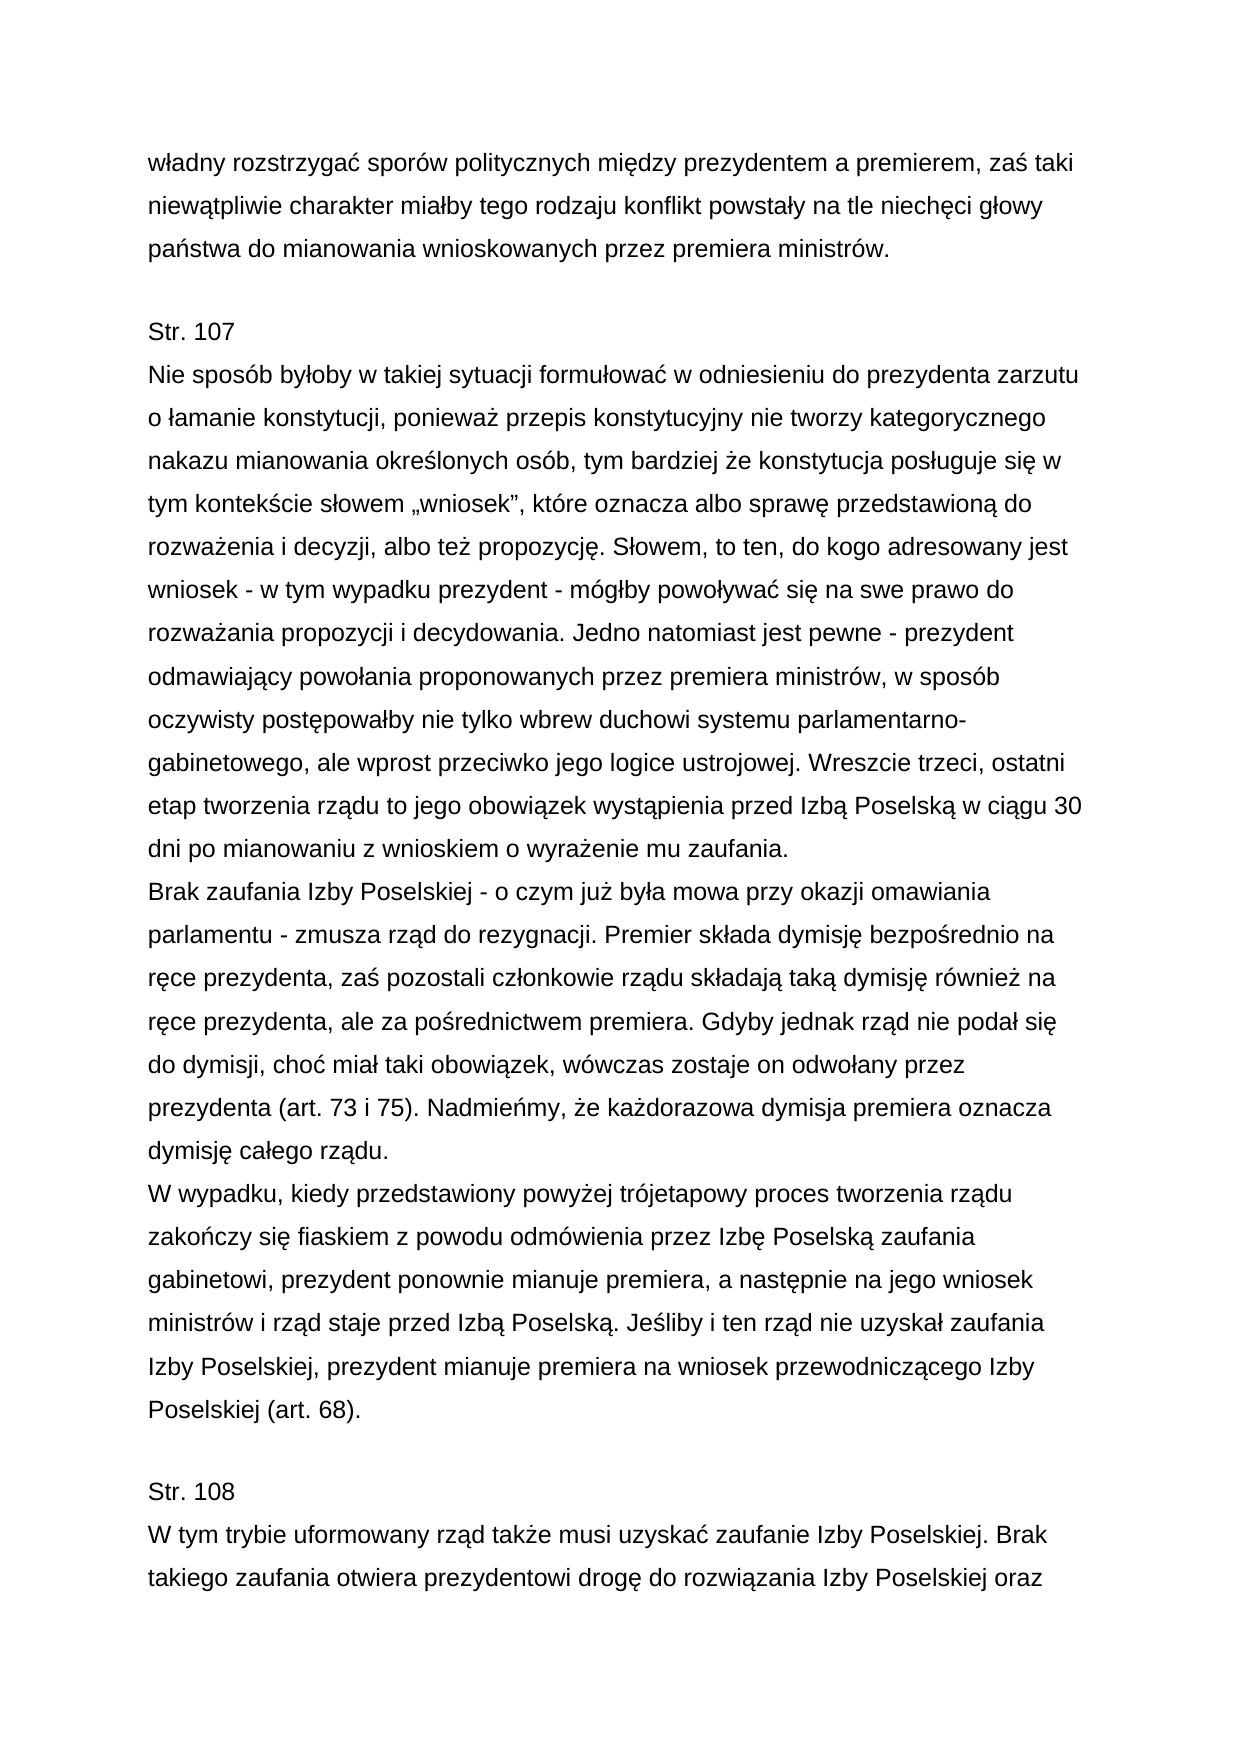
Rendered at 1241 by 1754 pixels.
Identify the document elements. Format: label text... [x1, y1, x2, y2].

text W tym trybie uformowany rząd także musi uzyskać zaufanie Izby Poselskiej. Brak takiego zaufania otwiera prezydentowi drogę do rozwiązania Izby Poselskiej oraz [148, 1520, 1093, 1592]
text W wypadku, kiedy przedstawiony powyżej trójetapowy proces tworzenia rządu zakończy się fiaskiem z powodu odmówienia przez Izbę Poselską zaufania gabinetowi, prezydent ponownie mianuje premiera, a następnie na jego wniosek ministrów i rząd staje przed Izbą Poselską. Jeśliby i ten rząd nie uzyskał zaufania Izby Poselskiej, prezydent mianuje premiera na wniosek przewodniczącego Izby Poselskiej (art. 68). [148, 1179, 1093, 1423]
text Nie sposób byłoby w takiej sytuacji formułować w odniesieniu do prezydenta zarzutu o łamanie konstytucji, ponieważ przepis konstytucyjny nie tworzy kategorycznego nakazu mianowania określonych osób, tym bardziej że konstytucja posługuje się w tym kontekście słowem „wniosek”, które oznacza albo sprawę przedstawioną do rozważenia i decyzji, albo też propozycję. Słowem, to ten, do kogo adresowany jest wniosek - w tym wypadku prezydent - mógłby powoływać się na swe prawo do rozważania propozycji i decydowania. Jedno natomiast jest pewne - prezydent odmawiający powołania proponowanych przez premiera ministrów, w sposób oczywisty postępowałby nie tylko wbrew duchowi systemu parlamentarno-gabinetowego, ale wprost przeciwko jego logice ustrojowej. Wreszcie trzeci, ostatni etap tworzenia rządu to jego obowiązek wystąpienia przed Izbą Poselską w ciągu 30 dni po mianowaniu z wnioskiem o wyrażenie mu zaufania. [148, 359, 1093, 863]
text Str. 107 [148, 316, 1093, 345]
text Str. 108 [148, 1477, 1093, 1506]
text władny rozstrzygać sporów politycznych między prezydentem a premierem, zaś taki niewątpliwie charakter miałby tego rodzaju konflikt powstały na tle niechęci głowy państwa do mianowania wnioskowanych przez premiera ministrów. [148, 148, 1093, 263]
text Brak zaufania Izby Poselskiej - o czym już była mowa przy okazji omawiania parlamentu - zmusza rząd do rezygnacji. Premier składa dymisję bezpośrednio na ręce prezydenta, zaś pozostali członkowie rządu składają taką dymisję również na ręce prezydenta, ale za pośrednictwem premiera. Gdyby jednak rząd nie podał się do dymisji, choć miał taki obowiązek, wówczas zostaje on odwołany przez prezydenta (art. 73 i 75). Nadmieńmy, że każdorazowa dymisja premiera oznacza dymisję całego rządu. [148, 877, 1093, 1164]
